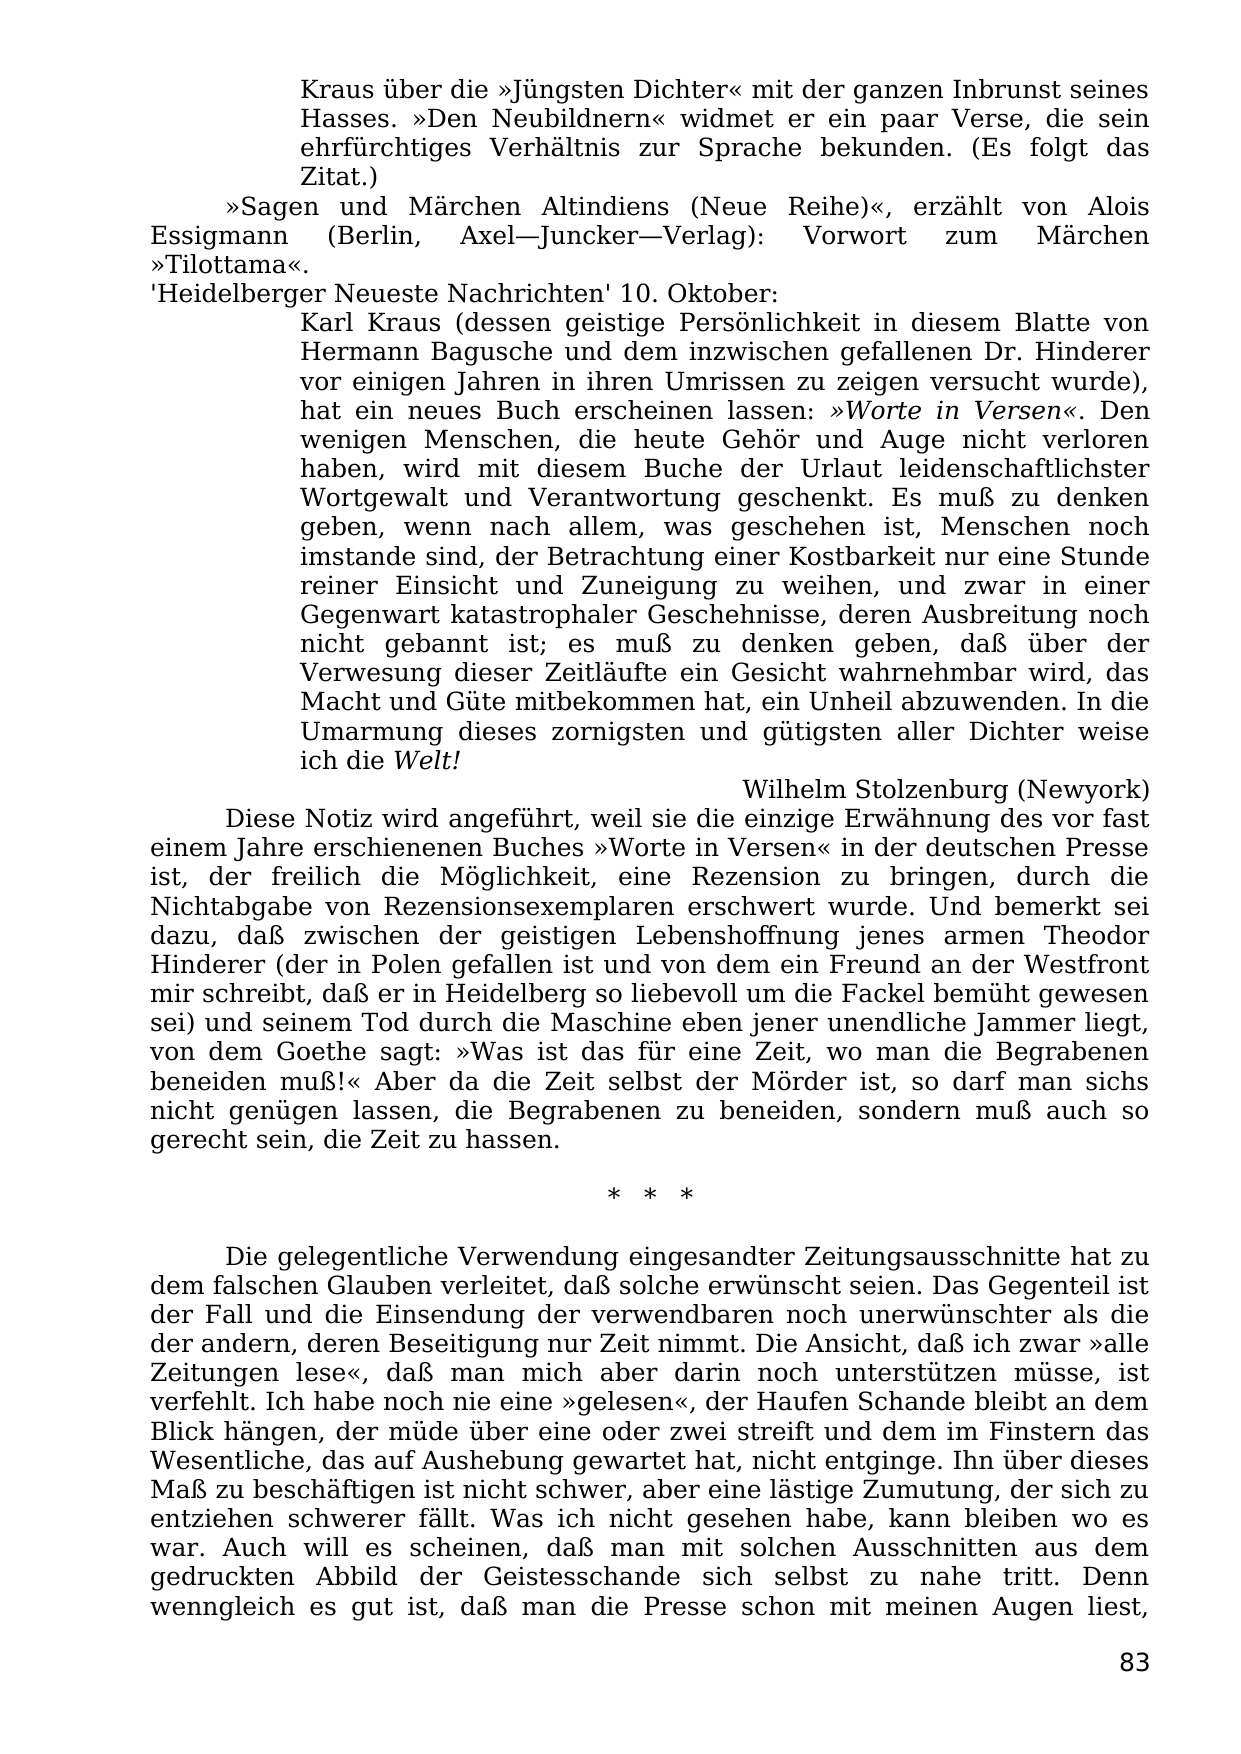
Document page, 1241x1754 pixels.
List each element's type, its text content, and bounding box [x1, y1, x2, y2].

text Wilhelm Stolzenburg (Newyork) [300, 775, 1151, 804]
text * * * [150, 1183, 1151, 1212]
text Kraus über die »Jüngsten Dichter« mit der ganzen Inbrunst seines Hasses. »Den Neubildnern« widmet er ein paar Verse, die sein ehrfürchtiges Verhältnis zur Sprache bekunden. (Es folgt das Zitat.) [300, 75, 1151, 192]
text »Sagen und Märchen Altindiens (Neue Reihe)«, erzählt von Alois Essigmann (Berlin, Axel—Juncker—Verlag): Vorwort zum Märchen »Tilottama«. [150, 192, 1151, 279]
text 'Heidelberger Neueste Nachrichten' 10. Oktober: [150, 279, 1151, 308]
text Die gelegentliche Verwendung eingesandter Zeitungsausschnitte hat zu dem falschen Glauben verleitet, daß solche erwünscht seien. Das Gegenteil ist der Fall und die Einsendung der verwendbaren noch unerwünschter als die der andern, deren Beseitigung nur Zeit nimmt. Die Ansicht, daß ich zwar »alle Zeitungen lese«, daß man mich aber darin noch unterstützen müsse, ist verfehlt. Ich habe noch nie eine »gelesen«, der Haufen Schande bleibt an dem Blick hängen, der müde über eine oder zwei streift und dem im Finstern das Wesentliche, das auf Aushebung gewartet hat, nicht entginge. Ihn über dieses Maß zu beschäftigen ist nicht schwer, aber eine lästige Zumutung, der sich zu entziehen schwerer fällt. Was ich nicht gesehen habe, kann bleiben wo es war. Auch will es scheinen, daß man mit solchen Ausschnitten aus dem gedruckten Abbild der Geistesschande sich selbst zu nahe tritt. Denn wenngleich es gut ist, daß man die Presse schon mit meinen Augen liest, [150, 1242, 1151, 1621]
text Diese Notiz wird angeführt, weil sie die einzige Erwähnung des vor fast einem Jahre erschienenen Buches »Worte in Versen« in der deutschen Presse ist, der freilich die Möglichkeit, eine Rezension zu bringen, durch die Nichtabgabe von Rezensionsexemplaren erschwert wurde. Und bemerkt sei dazu, daß zwischen der geistigen Lebenshoffnung jenes armen Theodor Hinderer (der in Polen gefallen ist und von dem ein Freund an der Westfront mir schreibt, daß er in Heidelberg so liebevoll um die Fackel bemüht gewesen sei) und seinem Tod durch die Maschine eben jener unendliche Jammer liegt, von dem Goethe sagt: »Was ist das für eine Zeit, wo man die Begrabenen beneiden muß!« Aber da die Zeit selbst der Mörder ist, so darf man sichs nicht genügen lassen, die Begrabenen zu beneiden, sondern muß auch so gerecht sein, die Zeit zu hassen. [150, 804, 1151, 1154]
text Karl Kraus (dessen geistige Persönlichkeit in diesem Blatte von Hermann Bagusche und dem inzwischen gefallenen Dr. Hinderer vor einigen Jahren in ihren Umrissen zu zeigen versucht wurde), hat ein neues Buch erscheinen lassen: »Worte in Versen«. Den wenigen Menschen, die heute Gehör und Auge nicht verloren haben, wird mit diesem Buche der Urlaut leidenschaftlichster Wortgewalt und Verantwortung geschenkt. Es muß zu denken geben, wenn nach allem, was geschehen ist, Menschen noch imstande sind, der Betrachtung einer Kostbarkeit nur eine Stunde reiner Einsicht und Zuneigung zu weihen, und zwar in einer Gegenwart katastrophaler Geschehnisse, deren Ausbreitung noch nicht gebannt ist; es muß zu denken geben, daß über der Verwesung dieser Zeitläufte ein Gesicht wahrnehmbar wird, das Macht und Güte mitbekommen hat, ein Unheil abzuwenden. In die Umarmung dieses zornigsten und gütigsten aller Dichter weise ich die Welt! [300, 308, 1151, 775]
